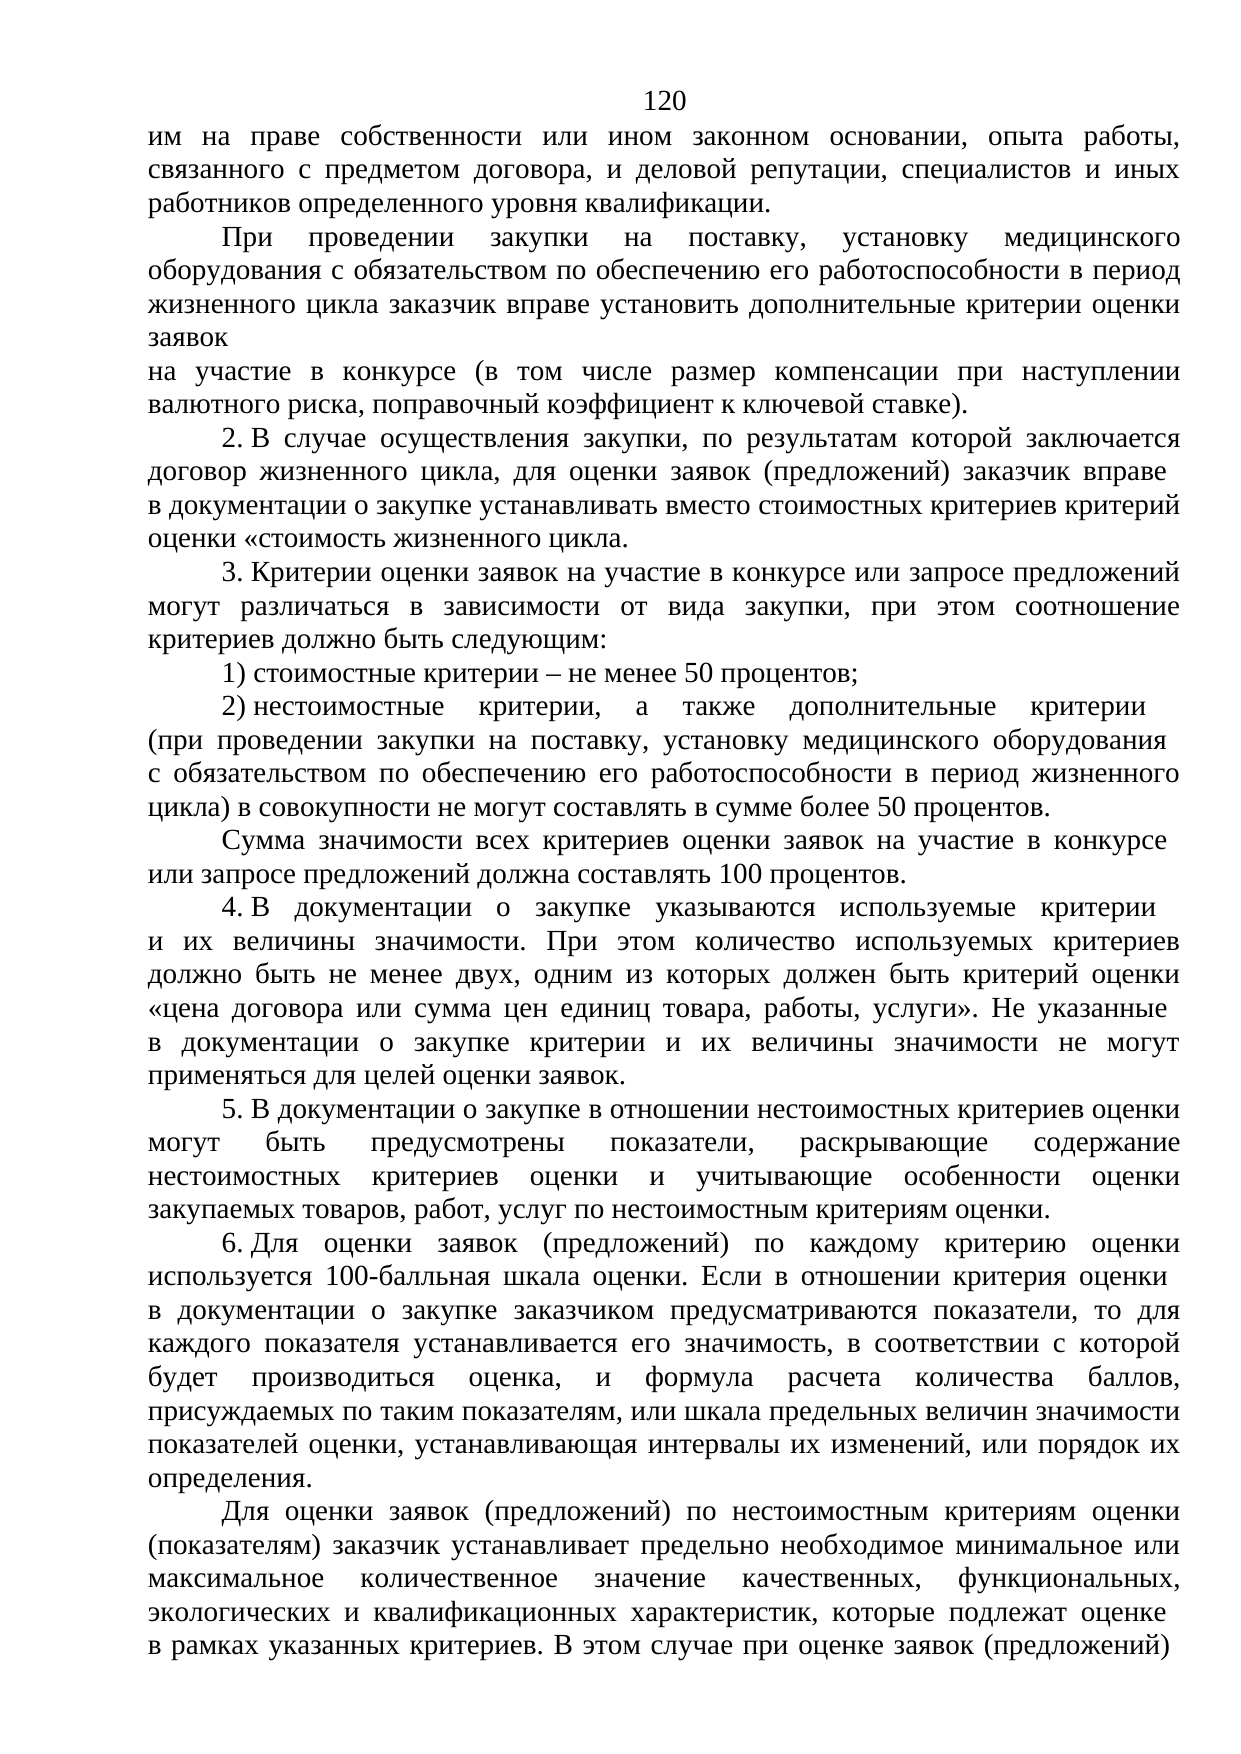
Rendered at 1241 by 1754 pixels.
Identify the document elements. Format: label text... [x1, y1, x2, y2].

text 1) стоимостные критерии – не менее 50 процентов; [148, 655, 1181, 688]
text 3. Критерии оценки заявок на участие в конкурсе или запросе предложений могут различаться в зависимости от вида закупки, при этом соотношение критериев должно быть следующим: [148, 554, 1181, 655]
text 4. В документации о закупке указываются используемые критерии и их величины значимости. При этом количество используемых критериев должно быть не менее двух, одним из которых должен быть критерий оценки «цена договора или сумма цен единиц товара, работы, услуги». Не указанные в документации о закупке критерии и их величины значимости не могут применяться для целей оценки заявок. [148, 889, 1181, 1091]
text Сумма значимости всех критериев оценки заявок на участие в конкурсе или запросе предложений должна составлять 100 процентов. [148, 822, 1181, 889]
text Для оценки заявок (предложений) по нестоимостным критериям оценки (показателям) заказчик устанавливает предельно необходимое минимальное или максимальное количественное значение качественных, функциональных, экологических и квалификационных характеристик, которые подлежат оценке в рамках указанных критериев. В этом случае при оценке заявок (предложений) [148, 1493, 1181, 1661]
text 6. Для оценки заявок (предложений) по каждому критерию оценки используется 100-балльная шкала оценки. Если в отношении критерия оценки в документации о закупке заказчиком предусматриваются показатели, то для каждого показателя устанавливается его значимость, в соответствии с которой будет производиться оценка, и формула расчета количества баллов, присуждаемых по таким показателям, или шкала предельных величин значимости показателей оценки, устанавливающая интервалы их изменений, или порядок их определения. [148, 1225, 1181, 1493]
text 2) нестоимостные критерии, а также дополнительные критерии (при проведении закупки на поставку, установку медицинского оборудования с обязательством по обеспечению его работоспособности в период жизненного цикла) в совокупности не могут составлять в сумме более 50 процентов. [148, 688, 1181, 822]
text 2. В случае осуществления закупки, по результатам которой заключается договор жизненного цикла, для оценки заявок (предложений) заказчик вправе в документации о закупке устанавливать вместо стоимостных критериев критерий оценки «стоимость жизненного цикла. [148, 420, 1181, 554]
text им на праве собственности или ином законном основании, опыта работы, связанного с предметом договора, и деловой репутации, специалистов и иных работников определенного уровня квалификации. [148, 118, 1181, 219]
text 5. В документации о закупке в отношении нестоимостных критериев оценки могут быть предусмотрены показатели, раскрывающие содержание нестоимостных критериев оценки и учитывающие особенности оценки закупаемых товаров, работ, услуг по нестоимостным критериям оценки. [148, 1091, 1181, 1225]
text При проведении закупки на поставку, установку медицинского оборудования с обязательством по обеспечению его работоспособности в период жизненного цикла заказчик вправе установить дополнительные критерии оценки заявок на участие в конкурсе (в том числе размер компенсации при наступлении валютного риска, поправочный коэффициент к ключевой ставке). [148, 219, 1181, 420]
